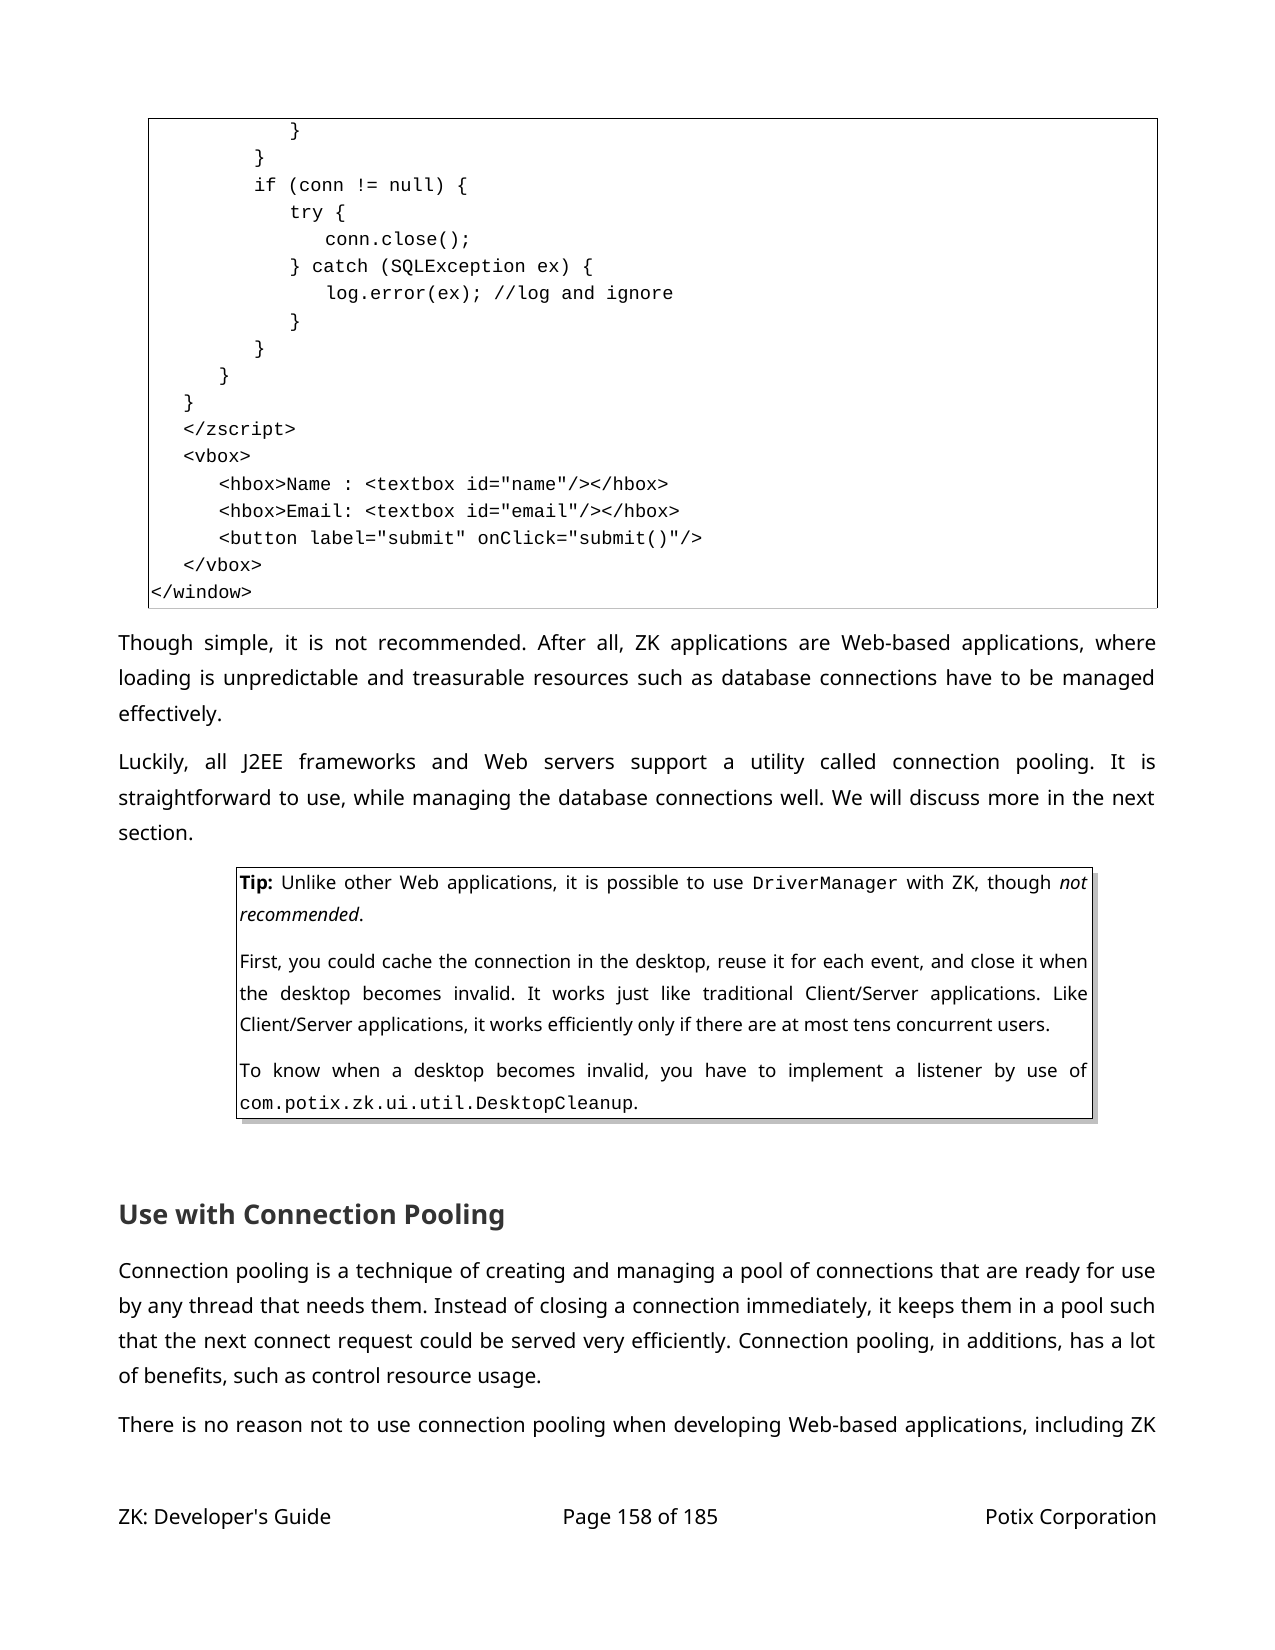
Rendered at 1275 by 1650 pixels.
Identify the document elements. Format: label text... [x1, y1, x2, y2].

text <button label="submit" onClick="submit()"/> [149, 526, 1157, 550]
text <vbox> [149, 444, 1157, 469]
text </vbox> [149, 553, 1157, 577]
text } [149, 390, 1157, 414]
text conn.close(); [149, 227, 1157, 251]
text } [149, 119, 1157, 142]
text <hbox>Name : <textbox id="name"/></hbox> [149, 472, 1157, 496]
subtitle Use with Connection Pooling [118, 1195, 1157, 1232]
text } [149, 308, 1157, 333]
text </window> [149, 580, 1157, 608]
text Luckily, all J2EE frameworks and Web servers support a utility called connection pooling. It is straightforward to use, while managing the database connections well. We will discuss more in the next section. [118, 747, 1157, 846]
text } [149, 145, 1157, 169]
text log.error(ex); //log and ignore [149, 281, 1157, 306]
text try { [149, 200, 1157, 224]
text First, you could cache the connection in the desktop, reuse it for each event, and close it when the desktop becomes invalid. It works just like traditional Client/Server applications. Like Client/Server applications, it works efficiently only if there are at most tens concurrent users. [237, 945, 1092, 1037]
text Tip: Unlike other Web applications, it is possible to use DriverManager with ZK, though not recommended. [237, 868, 1092, 927]
text if (conn != null) { [149, 172, 1157, 197]
text } [149, 363, 1157, 387]
text </zscript> [149, 417, 1157, 441]
text To know when a desktop becomes invalid, you have to implement a listener by use of com.potix.zk.ui.util.DesktopCleanup. [237, 1055, 1092, 1118]
text } catch (SQLException ex) { [149, 254, 1157, 278]
text Connection pooling is a technique of creating and managing a pool of connections that are ready for use by any thread that needs them. Instead of closing a connection immediately, it keeps them in a pool such that the next connect request could be served very efficiently. Connection pooling, in additions, has a lot of benefits, such as control resource usage. [118, 1256, 1157, 1389]
text There is no reason not to use connection pooling when developing Web-based applications, including ZK [118, 1410, 1157, 1438]
text <hbox>Email: <textbox id="email"/></hbox> [149, 499, 1157, 523]
text } [149, 336, 1157, 360]
text Though simple, it is not recommended. After all, ZK applications are Web-based applications, where loading is unpredictable and treasurable resources such as database connections have to be managed effectively. [118, 628, 1157, 727]
